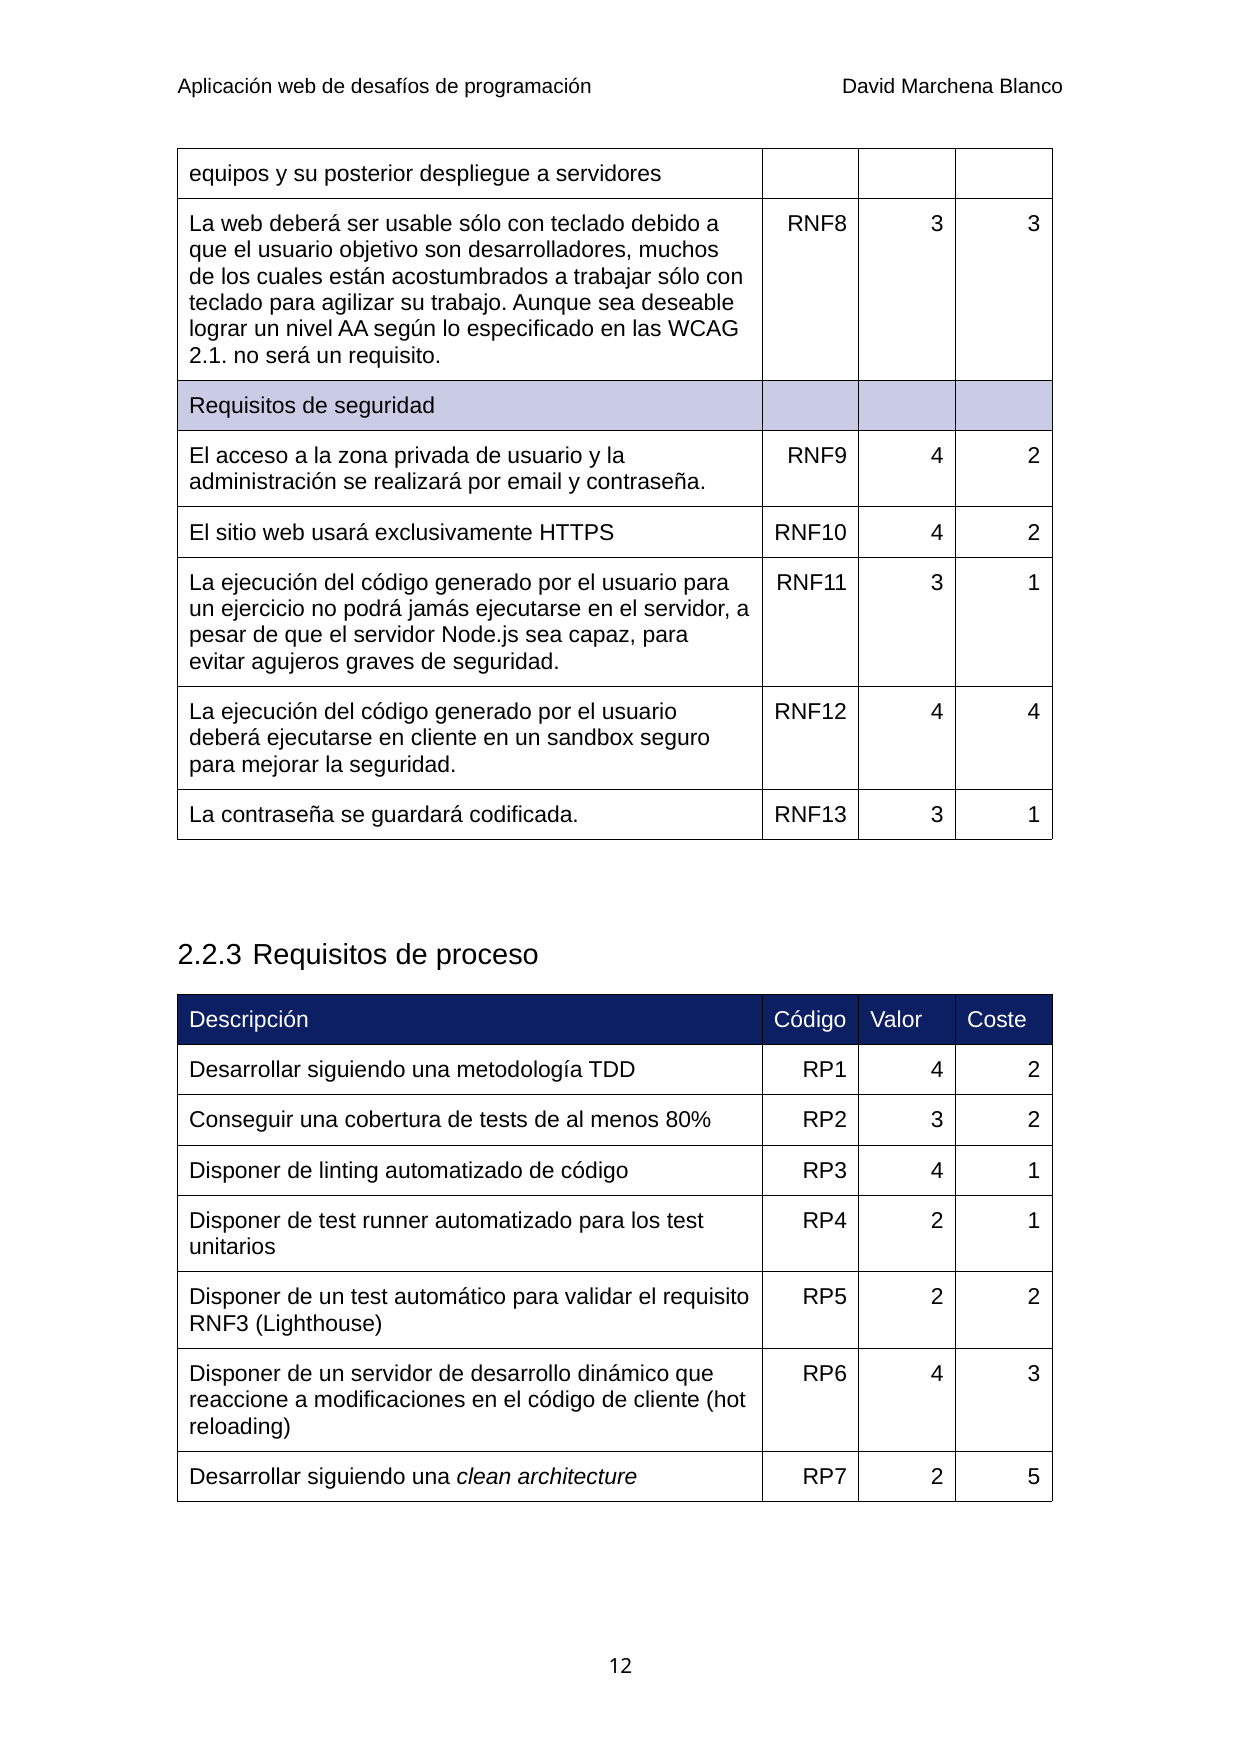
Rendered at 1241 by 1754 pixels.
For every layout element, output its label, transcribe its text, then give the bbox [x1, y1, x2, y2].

table_cell 3 [859, 1095, 955, 1144]
table_cell equipos y su posterior despliegue a servidores [178, 149, 762, 198]
table_cell RP4 [763, 1196, 858, 1271]
table_cell RP5 [763, 1272, 858, 1348]
table_cell 4 [956, 687, 1052, 789]
table_cell 2 [956, 507, 1052, 557]
table_cell 3 [859, 558, 955, 686]
table_cell La web deberá ser usable sólo con teclado debido a que el usuario objetivo son desarrolladores, muchos de los cuales están acostumbrados a trabajar sólo con teclado para agilizar su trabajo. Aunque sea deseable lograr un nivel AA según lo especificado en las WCAG 2.1. no será un requisito. [178, 199, 762, 380]
table_cell Desarrollar siguiendo una metodología TDD [178, 1045, 762, 1094]
subtitle Requisitos de proceso [177, 937, 1063, 971]
table_cell RNF9 [763, 431, 858, 506]
table_cell RP1 [763, 1045, 858, 1094]
table_cell Disponer de test runner automatizado para los test unitarios [178, 1196, 762, 1271]
table_cell RNF12 [763, 687, 858, 789]
table_cell 4 [859, 1146, 955, 1195]
table_cell Conseguir una cobertura de tests de al menos 80% [178, 1095, 762, 1144]
table_cell 1 [956, 1146, 1052, 1195]
table_cell Disponer de un test automático para validar el requisito RNF3 (Lighthouse) [178, 1272, 762, 1348]
table_cell RP6 [763, 1349, 858, 1451]
table_cell 2 [859, 1452, 955, 1501]
table_cell Desarrollar siguiendo una clean architecture [178, 1452, 762, 1501]
table_cell RNF11 [763, 558, 858, 686]
table_cell El sitio web usará exclusivamente HTTPS [178, 507, 762, 557]
table_cell RNF13 [763, 790, 858, 839]
table_cell [859, 149, 955, 198]
table_cell 3 [956, 199, 1052, 380]
table_cell 2 [956, 1272, 1052, 1348]
table_cell RP2 [763, 1095, 858, 1144]
table_cell 2 [859, 1272, 955, 1348]
table_cell [763, 149, 858, 198]
table_cell El acceso a la zona privada de usuario y la administración se realizará por email y contraseña. [178, 431, 762, 506]
table_cell Disponer de un servidor de desarrollo dinámico que reaccione a modificaciones en el código de cliente (hot reloading) [178, 1349, 762, 1451]
table_cell Disponer de linting automatizado de código [178, 1146, 762, 1195]
table_cell 4 [859, 507, 955, 557]
table_cell RP3 [763, 1146, 858, 1195]
table_cell 2 [956, 431, 1052, 506]
table_cell 1 [956, 558, 1052, 686]
table_cell 2 [859, 1196, 955, 1271]
table_cell 3 [859, 199, 955, 380]
table_cell 4 [859, 1045, 955, 1094]
table_cell 4 [859, 1349, 955, 1451]
table_cell 1 [956, 1196, 1052, 1271]
table_cell RP7 [763, 1452, 858, 1501]
table_cell 2 [956, 1095, 1052, 1144]
table_cell 2 [956, 1045, 1052, 1094]
table_cell RNF10 [763, 507, 858, 557]
table_cell La contraseña se guardará codificada. [178, 790, 762, 839]
table_cell [956, 149, 1052, 198]
table_cell La ejecución del código generado por el usuario deberá ejecutarse en cliente en un sandbox seguro para mejorar la seguridad. [178, 687, 762, 789]
table_cell 3 [956, 1349, 1052, 1451]
table_cell 5 [956, 1452, 1052, 1501]
table_cell 4 [859, 431, 955, 506]
table_cell 1 [956, 790, 1052, 839]
table_cell 3 [859, 790, 955, 839]
table_cell RNF8 [763, 199, 858, 380]
table_cell 4 [859, 687, 955, 789]
table_cell La ejecución del código generado por el usuario para un ejercicio no podrá jamás ejecutarse en el servidor, a pesar de que el servidor Node.js sea capaz, para evitar agujeros graves de seguridad. [178, 558, 762, 686]
